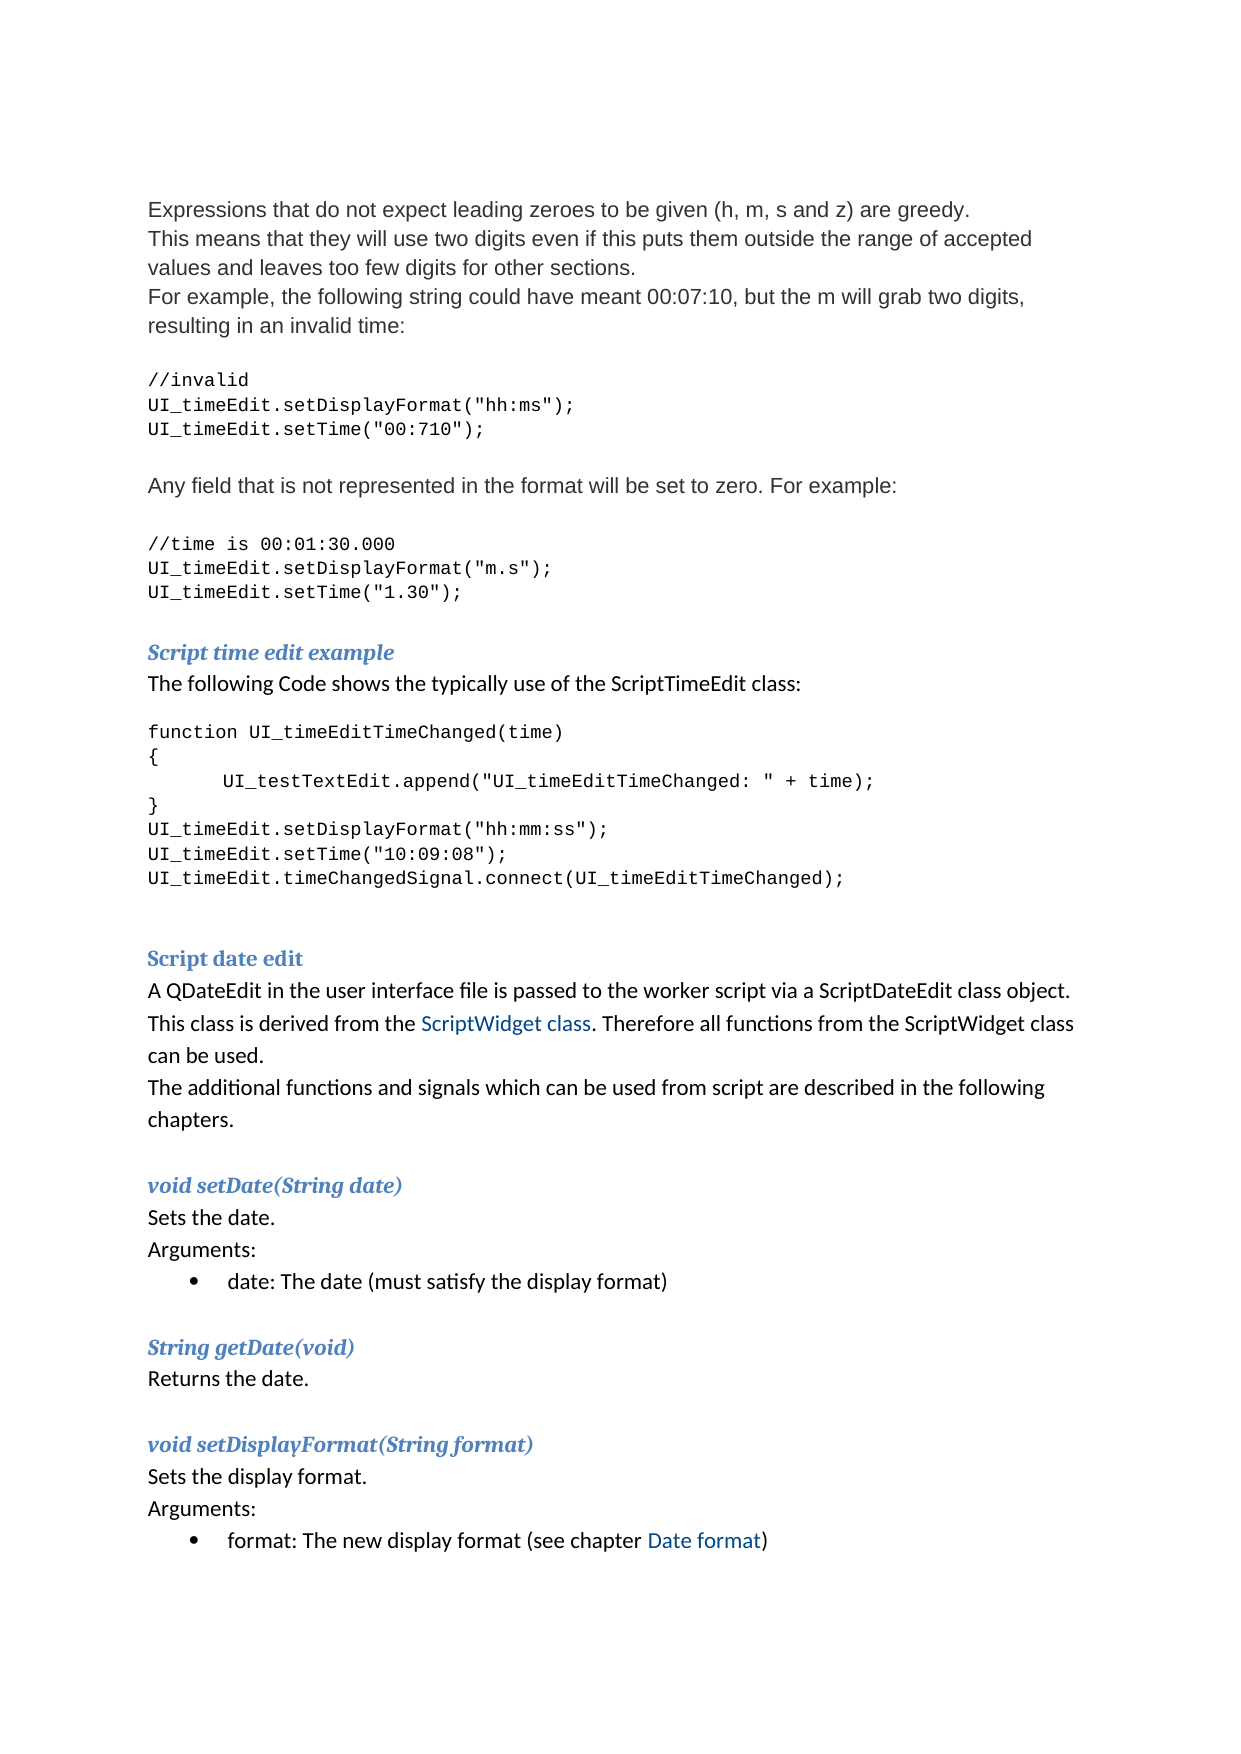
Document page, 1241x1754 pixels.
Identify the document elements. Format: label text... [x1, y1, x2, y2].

text } [148, 796, 1093, 817]
subtitle void setDate(String date) [148, 1172, 1093, 1199]
text UI_timeEdit.timeChangedSignal.connect(UI_timeEditTimeChanged); [148, 869, 1093, 890]
text The additional functions and signals which can be used from script are described in the following chapters. [148, 1073, 1093, 1133]
list date: The date (must satisfy the display format) [190, 1267, 1093, 1295]
text //time is 00:01:30.000 [148, 534, 1093, 556]
text Sets the date. [148, 1203, 1093, 1231]
text This class is derived from the ScriptWidget class. Therefore all functions from the ScriptWidget class can be used. [148, 1009, 1093, 1069]
text For example, the following string could have meant 00:07:10, but the m will grab two digits, resulting in an invalid time: [148, 284, 1093, 338]
subtitle String getDate(void) [148, 1334, 1093, 1361]
text Arguments: [148, 1494, 1093, 1522]
text //invalid [148, 371, 1093, 392]
text Returns the date. [148, 1364, 1093, 1393]
text Arguments: [148, 1235, 1093, 1263]
text The following Code shows the typically use of the ScriptTimeEdit class: [148, 669, 1093, 698]
text { [148, 747, 1093, 768]
text function UI_timeEditTimeChanged(time) [148, 723, 1093, 744]
text UI_timeEdit.setDisplayFormat("hh:mm:ss"); [148, 820, 1093, 841]
text A QDateEdit in the user interface file is passed to the worker script via a ScriptDateEdit class object. [148, 976, 1093, 1004]
subtitle Script date edit [148, 946, 1093, 973]
text This means that they will use two digits even if this puts them outside the range of accepted values and leaves too few digits for other sections. [148, 226, 1093, 281]
subtitle void setDisplayFormat(String format) [148, 1432, 1093, 1458]
list format: The new display format (see chapter Date format) [190, 1526, 1093, 1554]
text UI_timeEdit.setDisplayFormat("hh:ms"); [148, 396, 1093, 417]
text Sets the display format. [148, 1462, 1093, 1490]
text Expressions that do not expect leading zeroes to be given (h, m, s and z) are greedy. [148, 197, 1093, 223]
text Any field that is not represented in the format will be set to zero. For example: [148, 473, 1093, 498]
text UI_timeEdit.setTime("00:710"); [148, 420, 1093, 441]
text UI_timeEdit.setTime("10:09:08"); [148, 844, 1093, 866]
text UI_timeEdit.setDisplayFormat("m.s"); [148, 559, 1093, 580]
text UI_timeEdit.setTime("1.30"); [148, 583, 1093, 604]
subtitle Script time edit example [148, 639, 1093, 666]
text UI_testTextEdit.append("UI_timeEditTimeChanged: " + time); [148, 771, 1093, 793]
